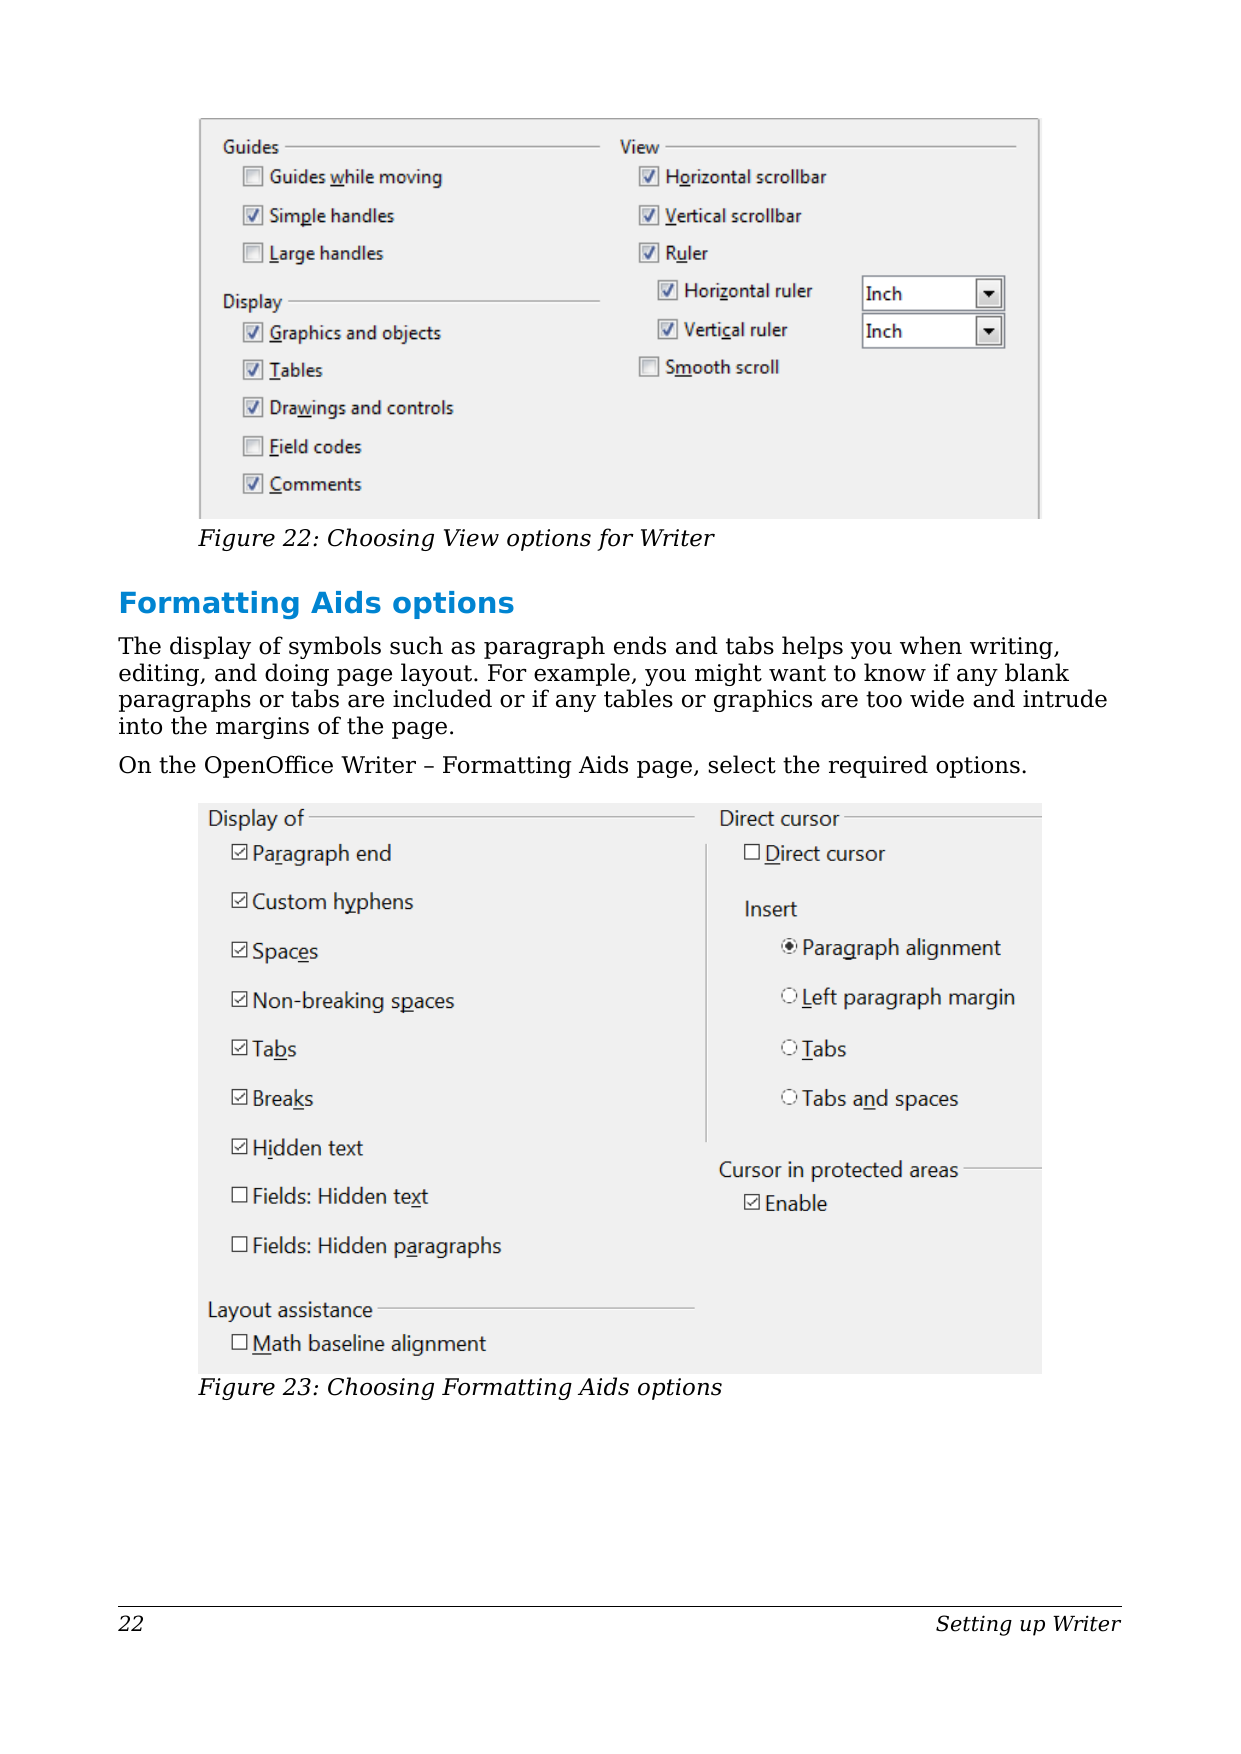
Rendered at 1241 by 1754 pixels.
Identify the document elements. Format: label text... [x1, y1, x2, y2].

text Figure 22: Choosing View options for Writer [198, 525, 1042, 551]
text Figure 23: Choosing Formatting Aids options [198, 1374, 1042, 1401]
subtitle Formatting Aids options [118, 587, 1122, 621]
text On the OpenOffice Writer – Formatting Aids page, select the required options. [118, 752, 1122, 779]
picture [198, 118, 1043, 519]
text The display of symbols such as paragraph ends and tabs helps you when writing, editing, and doing page layout. For example, you might want to know if any blank paragraphs or tabs are included or if any tables or graphics are too wide and intrude into the margins of the page. [118, 633, 1122, 740]
picture [198, 803, 1042, 1374]
